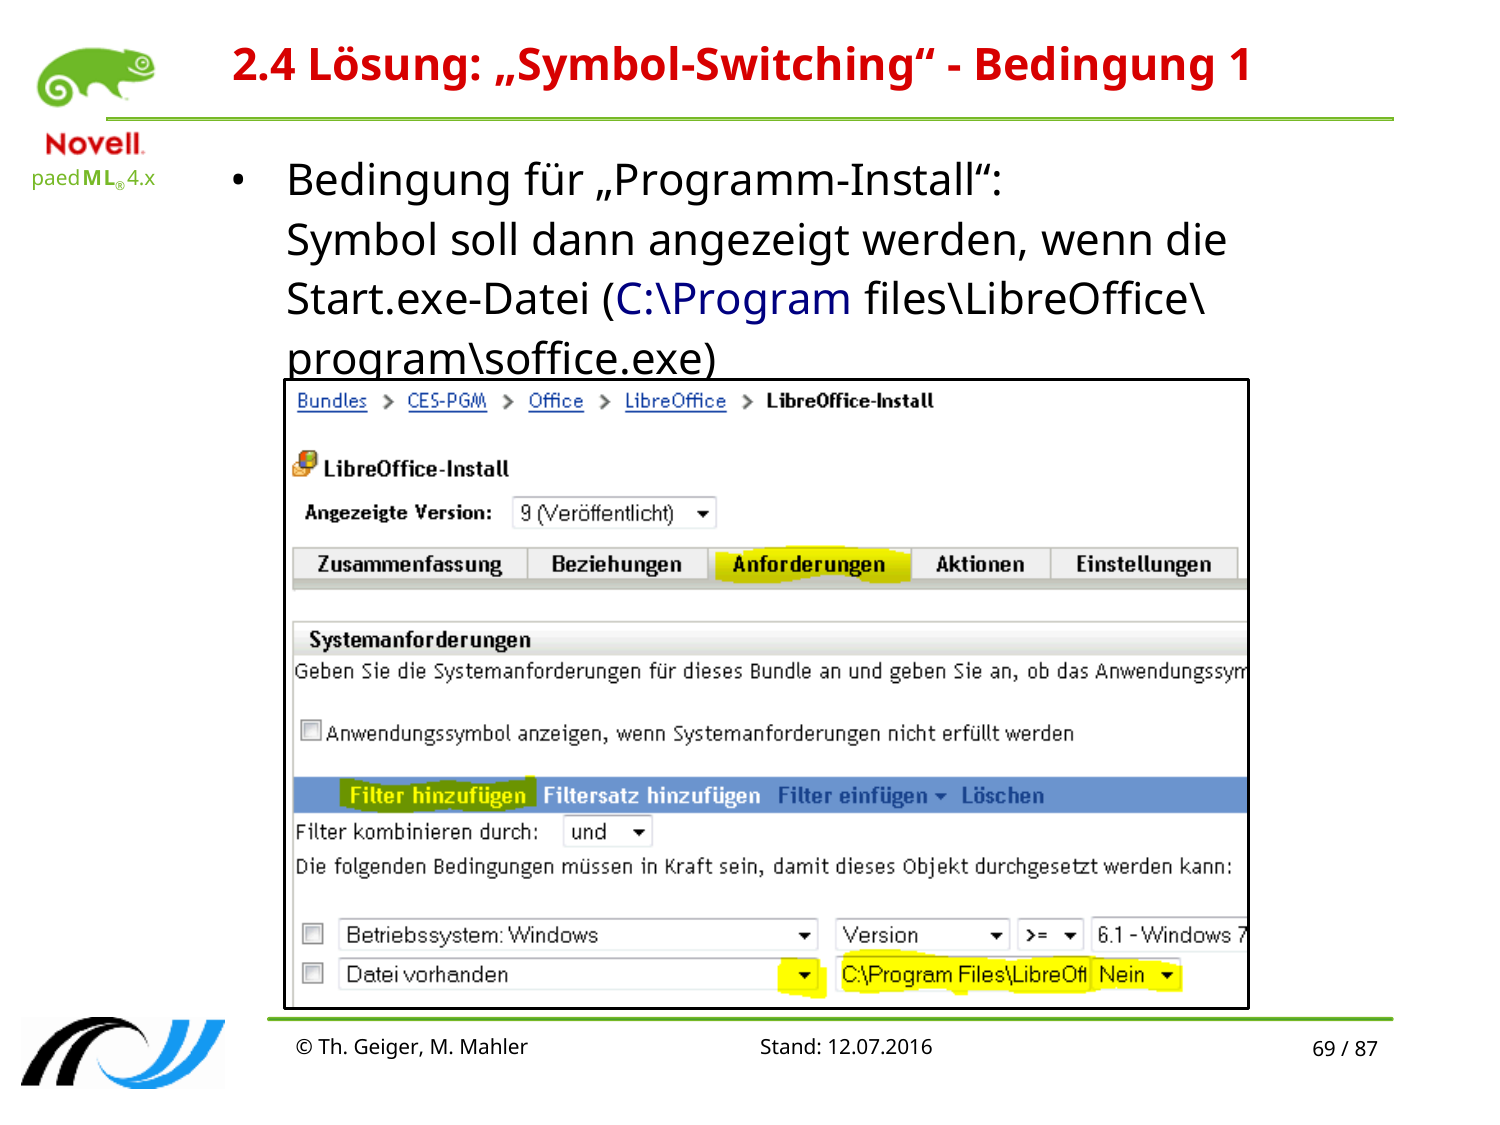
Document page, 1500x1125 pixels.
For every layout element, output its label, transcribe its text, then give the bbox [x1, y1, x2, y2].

picture [24, 32, 167, 175]
picture [286, 380, 1247, 1007]
picture [21, 1017, 225, 1089]
title 2.4 Lösung: „Symbol-Switching“ - Bedingung 1 [232, 0, 1483, 126]
list Bedingung für „Programm-Install“: Symbol soll dann angezeigt werden, wenn die Start.exe-Datei (C:\Program files\LibreOffice\program\soffice.exe) nicht vorhanden ist! [230, 149, 1388, 892]
